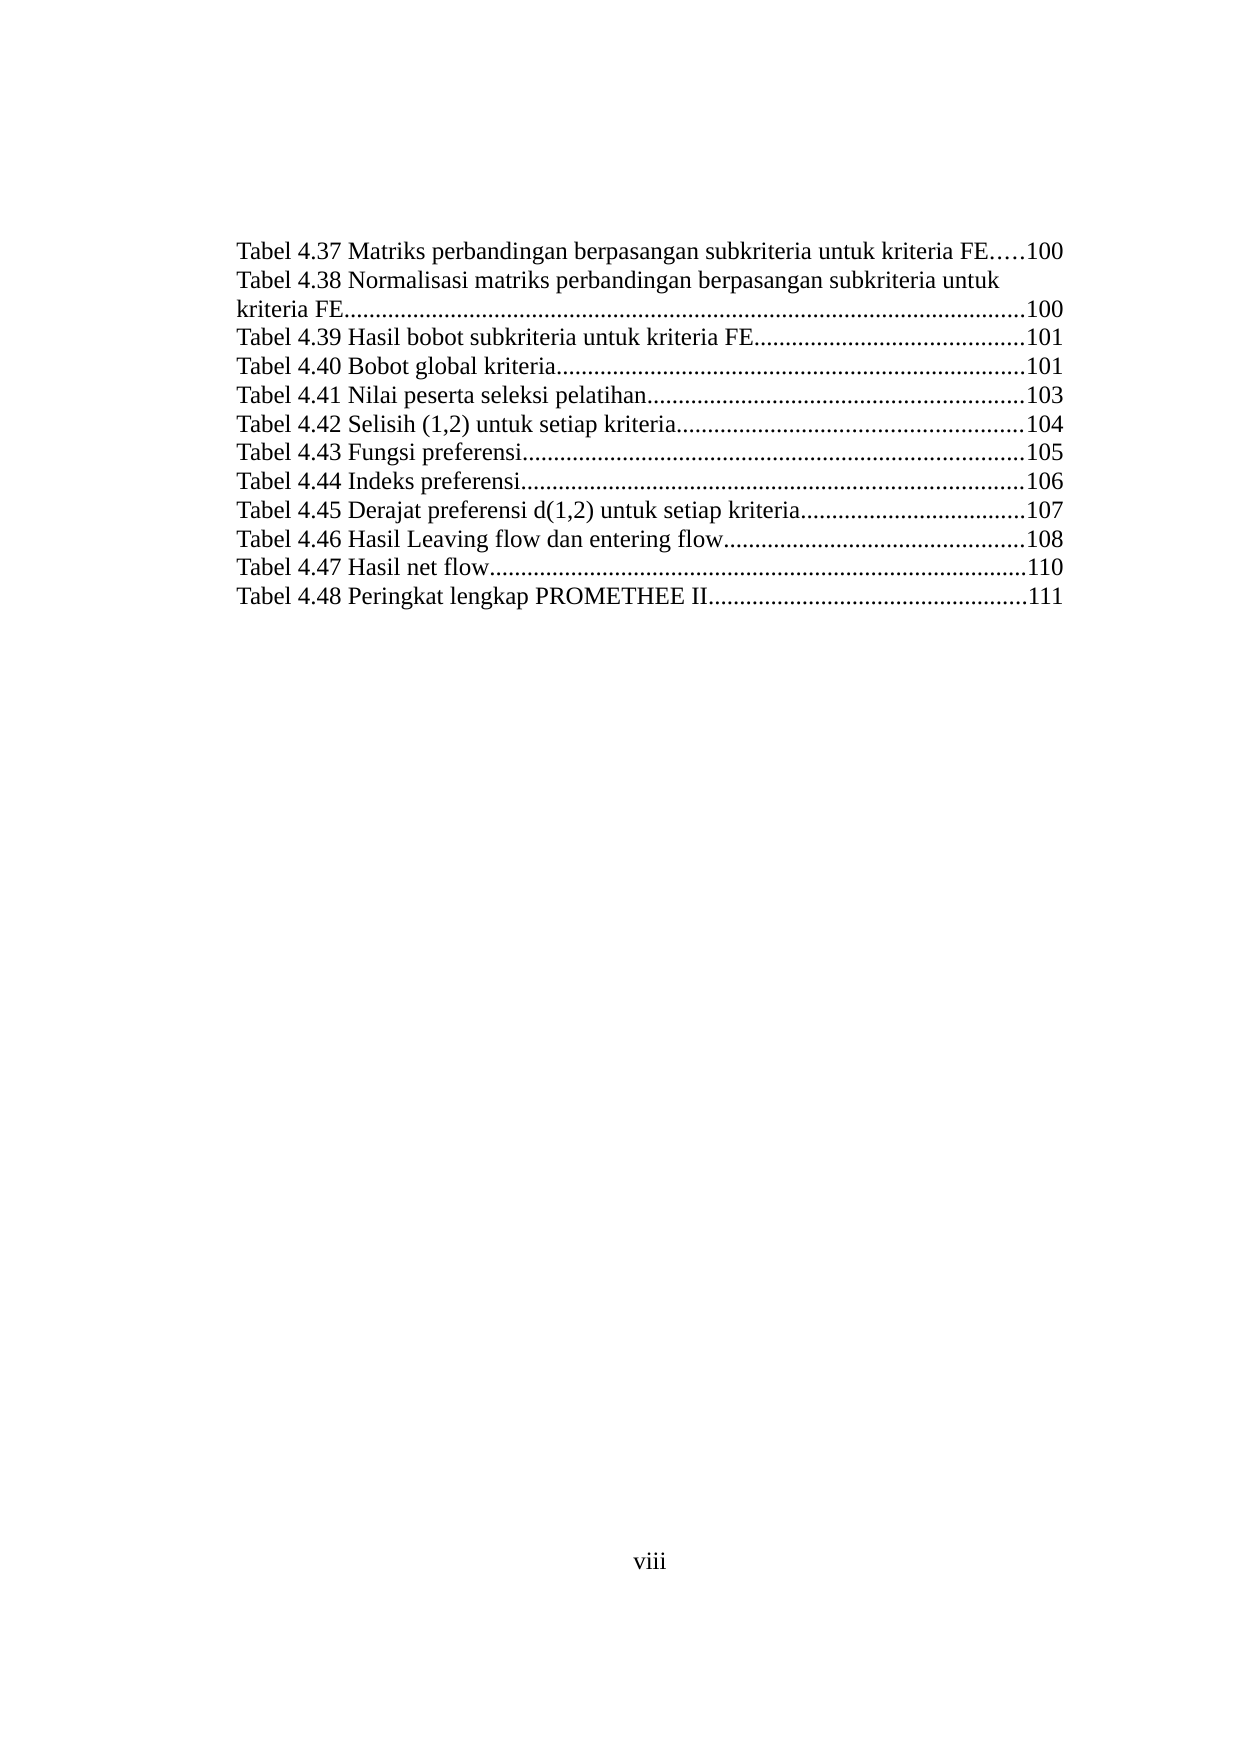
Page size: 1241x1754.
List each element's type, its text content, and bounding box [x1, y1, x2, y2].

text Tabel 4.48 Peringkat lengkap PROMETHEE II 111 [236, 581, 1063, 610]
text Tabel 4.40 Bobot global kriteria 101 [236, 351, 1063, 380]
text Tabel 4.43 Fungsi preferensi 105 [236, 437, 1063, 466]
text Tabel 4.37 Matriks perbandingan berpasangan subkriteria untuk kriteria FE 100 [236, 236, 1063, 265]
text Tabel 4.44 Indeks preferensi 106 [236, 466, 1063, 495]
text Tabel 4.39 Hasil bobot subkriteria untuk kriteria FE 101 [236, 322, 1063, 351]
text Tabel 4.42 Selisih (1,2) untuk setiap kriteria 104 [236, 409, 1063, 437]
text Tabel 4.45 Derajat preferensi d(1,2) untuk setiap kriteria 107 [236, 495, 1063, 524]
text Tabel 4.46 Hasil Leaving flow dan entering flow 108 [236, 524, 1063, 552]
text Tabel 4.47 Hasil net flow 110 [236, 552, 1063, 581]
text Tabel 4.38 Normalisasi matriks perbandingan berpasangan subkriteria untuk kriteria FE 100 [236, 265, 1063, 322]
text Tabel 4.41 Nilai peserta seleksi pelatihan 103 [236, 380, 1063, 409]
